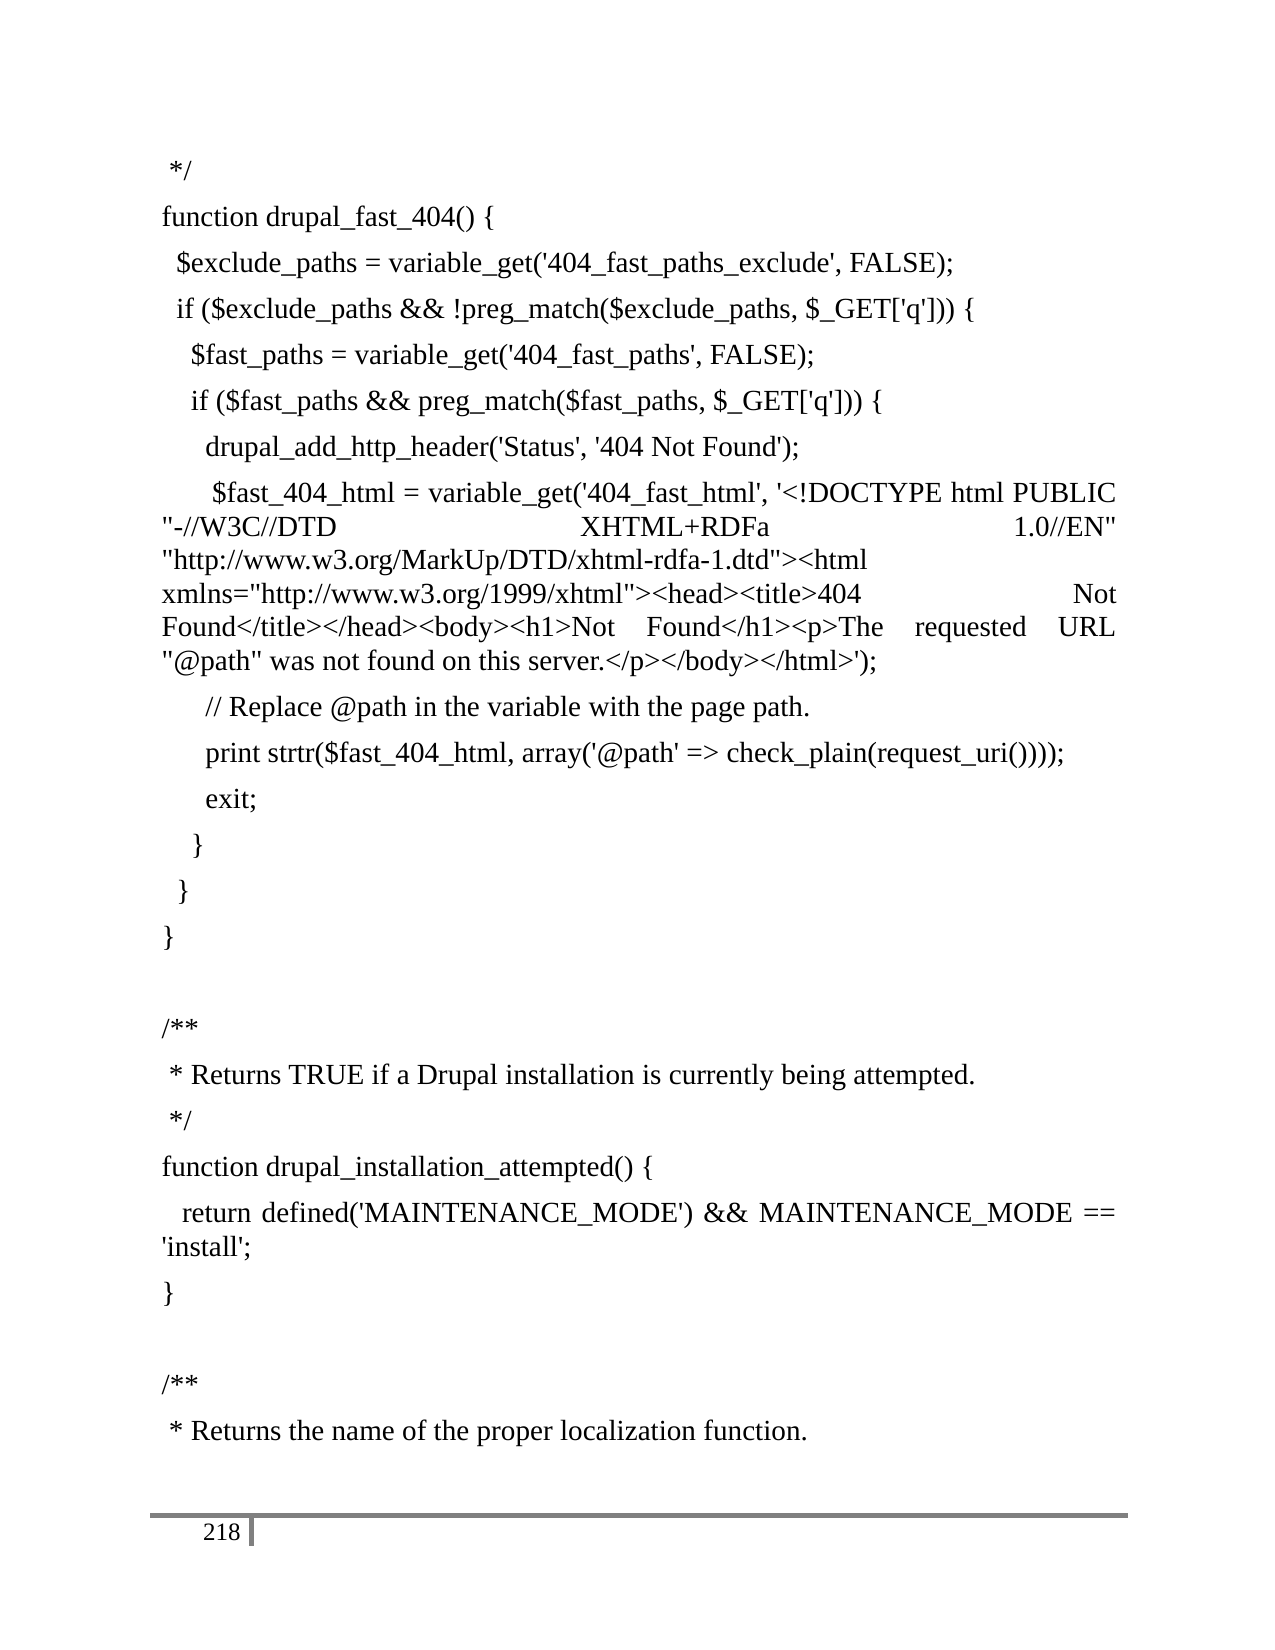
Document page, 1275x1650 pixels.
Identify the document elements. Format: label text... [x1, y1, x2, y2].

text // Replace @path in the variable with the page path. [161, 689, 1117, 722]
text } [161, 1275, 1117, 1308]
text print strtr($fast_404_html, array('@path' => check_plain(request_uri()))); [161, 735, 1117, 768]
text /** [161, 1367, 1117, 1401]
text $fast_paths = variable_get('404_fast_paths', FALSE); [161, 337, 1117, 371]
text return defined('MAINTENANCE_MODE') && MAINTENANCE_MODE == 'install'; [161, 1195, 1117, 1262]
text $exclude_paths = variable_get('404_fast_paths_exclude', FALSE); [161, 245, 1117, 278]
text function drupal_installation_attempted() { [161, 1149, 1117, 1183]
text if ($fast_paths && preg_match($fast_paths, $_GET['q'])) { [161, 383, 1117, 417]
text drupal_add_http_header('Status', '404 Not Found'); [161, 429, 1117, 463]
text function drupal_fast_404() { [161, 199, 1117, 232]
text exit; [161, 781, 1117, 814]
text * Returns the name of the proper localization function. [161, 1413, 1117, 1447]
text */ [161, 1103, 1117, 1137]
text $fast_404_html = variable_get('404_fast_html', '<!DOCTYPE html PUBLIC "-//W3C//DTD XHTML+RDFa 1.0//EN" "http://www.w3.org/MarkUp/DTD/xhtml-rdfa-1.dtd"><html xmlns="http://www.w3.org/1999/xhtml"><head><title>404 Not Found</title></head><body><h1>Not Found</h1><p>The requested URL "@path" was not found on this server.</p></body></html>'); [161, 475, 1117, 676]
text } [161, 919, 1117, 953]
text } [161, 827, 1117, 861]
text /** [161, 1011, 1117, 1045]
text * Returns TRUE if a Drupal installation is currently being attempted. [161, 1057, 1117, 1091]
text if ($exclude_paths && !preg_match($exclude_paths, $_GET['q'])) { [161, 291, 1117, 324]
text } [161, 873, 1117, 907]
text */ [161, 153, 1117, 186]
